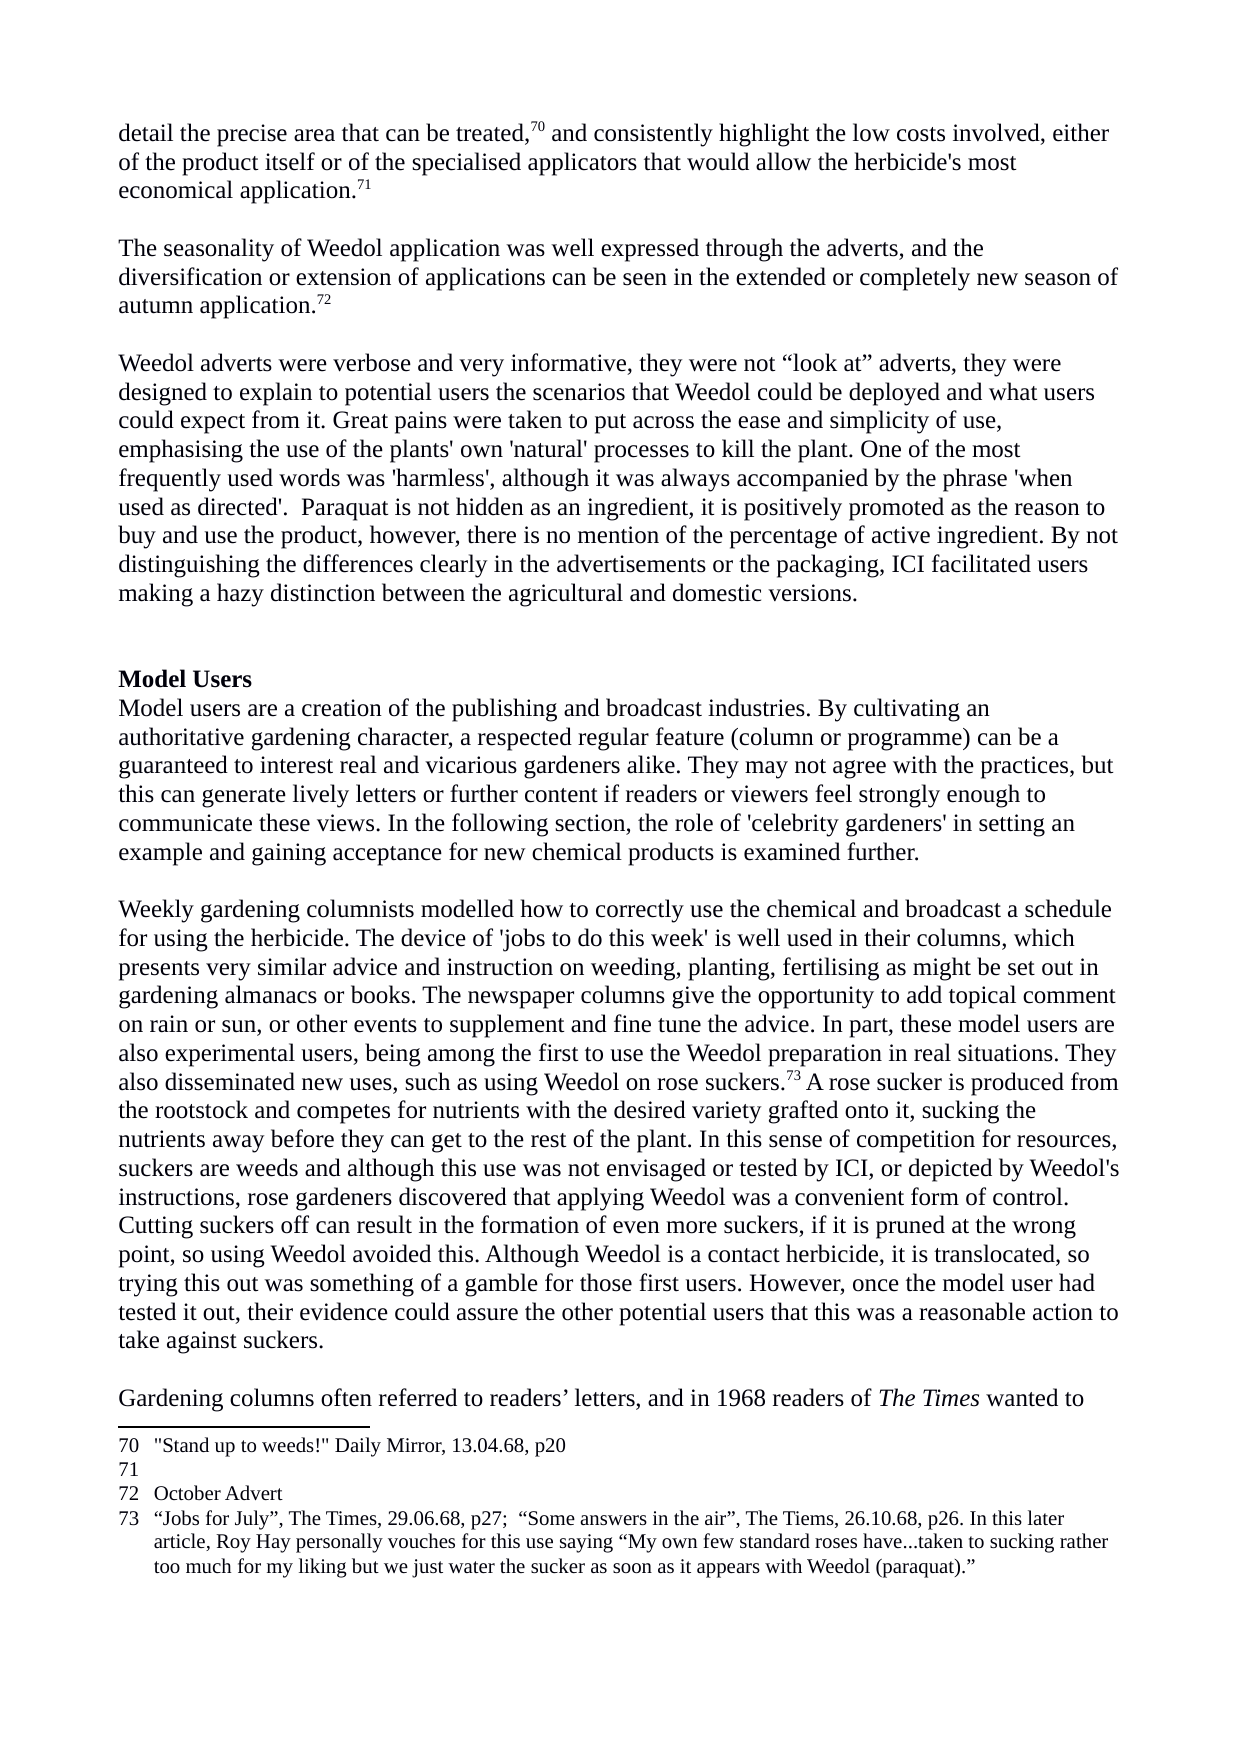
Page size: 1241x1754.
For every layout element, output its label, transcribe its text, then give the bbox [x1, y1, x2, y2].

text "Stand up to weeds!" Daily Mirror, 13.04.68, p20 [118, 1433, 1122, 1457]
text Model Users [118, 664, 1122, 693]
text detail the precise area that can be treated, and consistently highlight the low costs involved, either of the product itself or of the specialised applicators that would allow the herbicide's most economical application. [118, 118, 1122, 204]
text Weekly gardening columnists modelled how to correctly use the chemical and broadcast a schedule for using the herbicide. The device of 'jobs to do this week' is well used in their columns, which presents very similar advice and instruction on weeding, planting, fertilising as might be set out in gardening almanacs or books. The newspaper columns give the opportunity to add topical comment on rain or sun, or other events to supplement and fine tune the advice. In part, these model users are also experimental users, being among the first to use the Weedol preparation in real situations. They also disseminated new uses, such as using Weedol on rose suckers. A rose sucker is produced from the rootstock and competes for nutrients with the desired variety grafted onto it, sucking the nutrients away before they can get to the rest of the plant. In this sense of competition for resources, suckers are weeds and although this use was not envisaged or tested by ICI, or depicted by Weedol's instructions, rose gardeners discovered that applying Weedol was a convenient form of control. Cutting suckers off can result in the formation of even more suckers, if it is pruned at the wrong point, so using Weedol avoided this. Although Weedol is a contact herbicide, it is translocated, so trying this out was something of a gamble for those first users. However, once the model user had tested it out, their evidence could assure the other potential users that this was a reasonable action to take against suckers. [118, 894, 1122, 1354]
text Gardening columns often referred to readers’ letters, and in 1968 readers of The Times wanted to [118, 1383, 1122, 1412]
text “Jobs for July”, The Times, 29.06.68, p27; “Some answers in the air”, The Tiems, 26.10.68, p26. In this later article, Roy Hay personally vouches for this use saying “My own few standard roses have...taken to sucking rather too much for my liking but we just water the sucker as soon as it appears with Weedol (paraquat).” [118, 1505, 1122, 1578]
text The seasonality of Weedol application was well expressed through the adverts, and the diversification or extension of applications can be seen in the extended or completely new season of autumn application. [118, 233, 1122, 319]
text Model users are a creation of the publishing and broadcast industries. By cultivating an authoritative gardening character, a respected regular feature (column or programme) can be a guaranteed to interest real and vicarious gardeners alike. They may not agree with the practices, but this can generate lively letters or further content if readers or viewers feel strongly enough to communicate these views. In the following section, the role of 'celebrity gardeners' in setting an example and gaining acceptance for new chemical products is examined further. [118, 693, 1122, 866]
text Weedol adverts were verbose and very informative, they were not “look at” adverts, they were designed to explain to potential users the scenarios that Weedol could be deployed and what users could expect from it. Great pains were taken to put across the ease and simplicity of use, emphasising the use of the plants' own 'natural' processes to kill the plant. One of the most frequently used words was 'harmless', although it was always accompanied by the phrase 'when used as directed'. Paraquat is not hidden as an ingredient, it is positively promoted as the reason to buy and use the product, however, there is no mention of the percentage of active ingredient. By not distinguishing the differences clearly in the advertisements or the packaging, ICI facilitated users making a hazy distinction between the agricultural and domestic versions. [118, 348, 1122, 607]
text October Advert [118, 1481, 1122, 1505]
